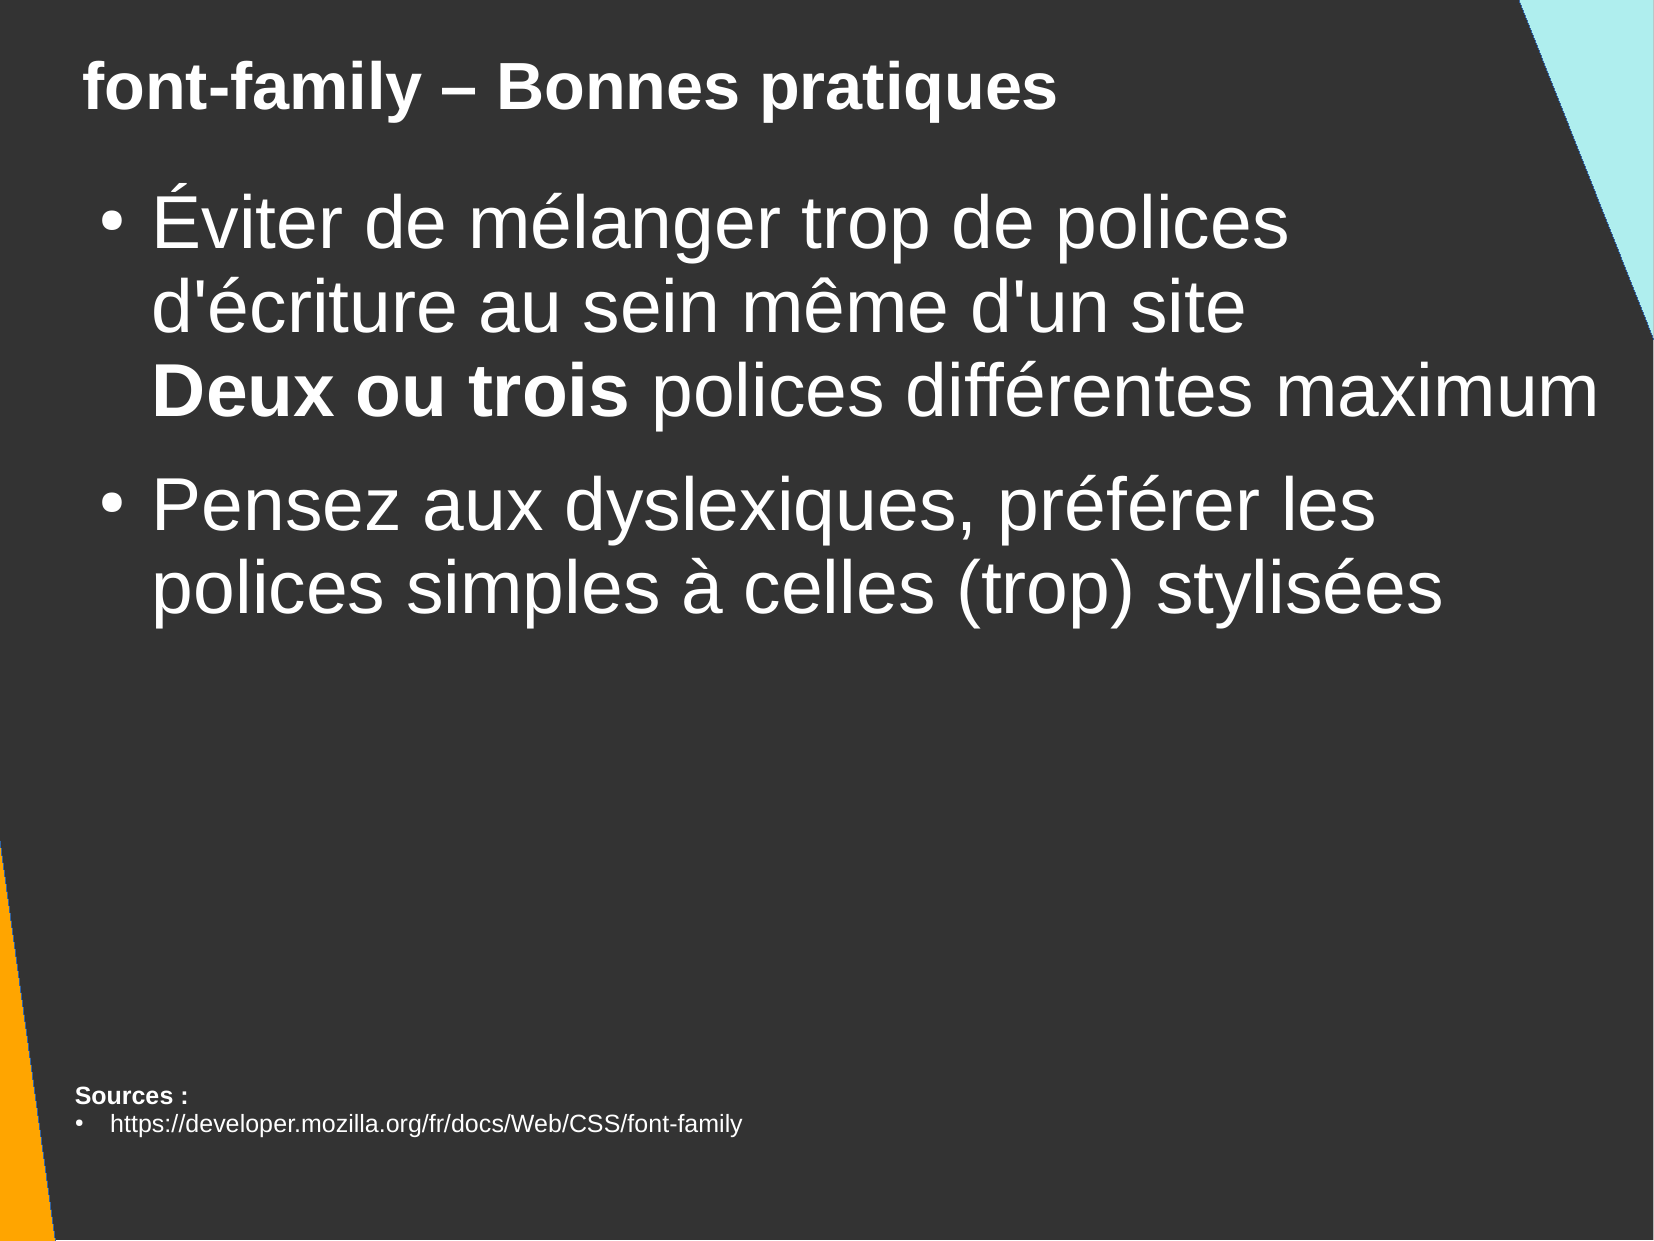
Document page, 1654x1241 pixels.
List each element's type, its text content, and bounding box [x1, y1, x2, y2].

text_box [0, 840, 56, 1241]
title font-family – Bonnes pratiques [82, 49, 1571, 152]
text_box [1519, 0, 1654, 340]
text_box Sources : https://developer.mozilla.org/fr/docs/Web/CSS/font-family [60, 1074, 1546, 1241]
list Éviter de mélanger trop de polices d'écriture au sein même d'un site Deux ou trois polices différentes maximum Pensez aux dyslexiques, préférer les polices simples à celles (trop) stylisées [80, 180, 1605, 827]
